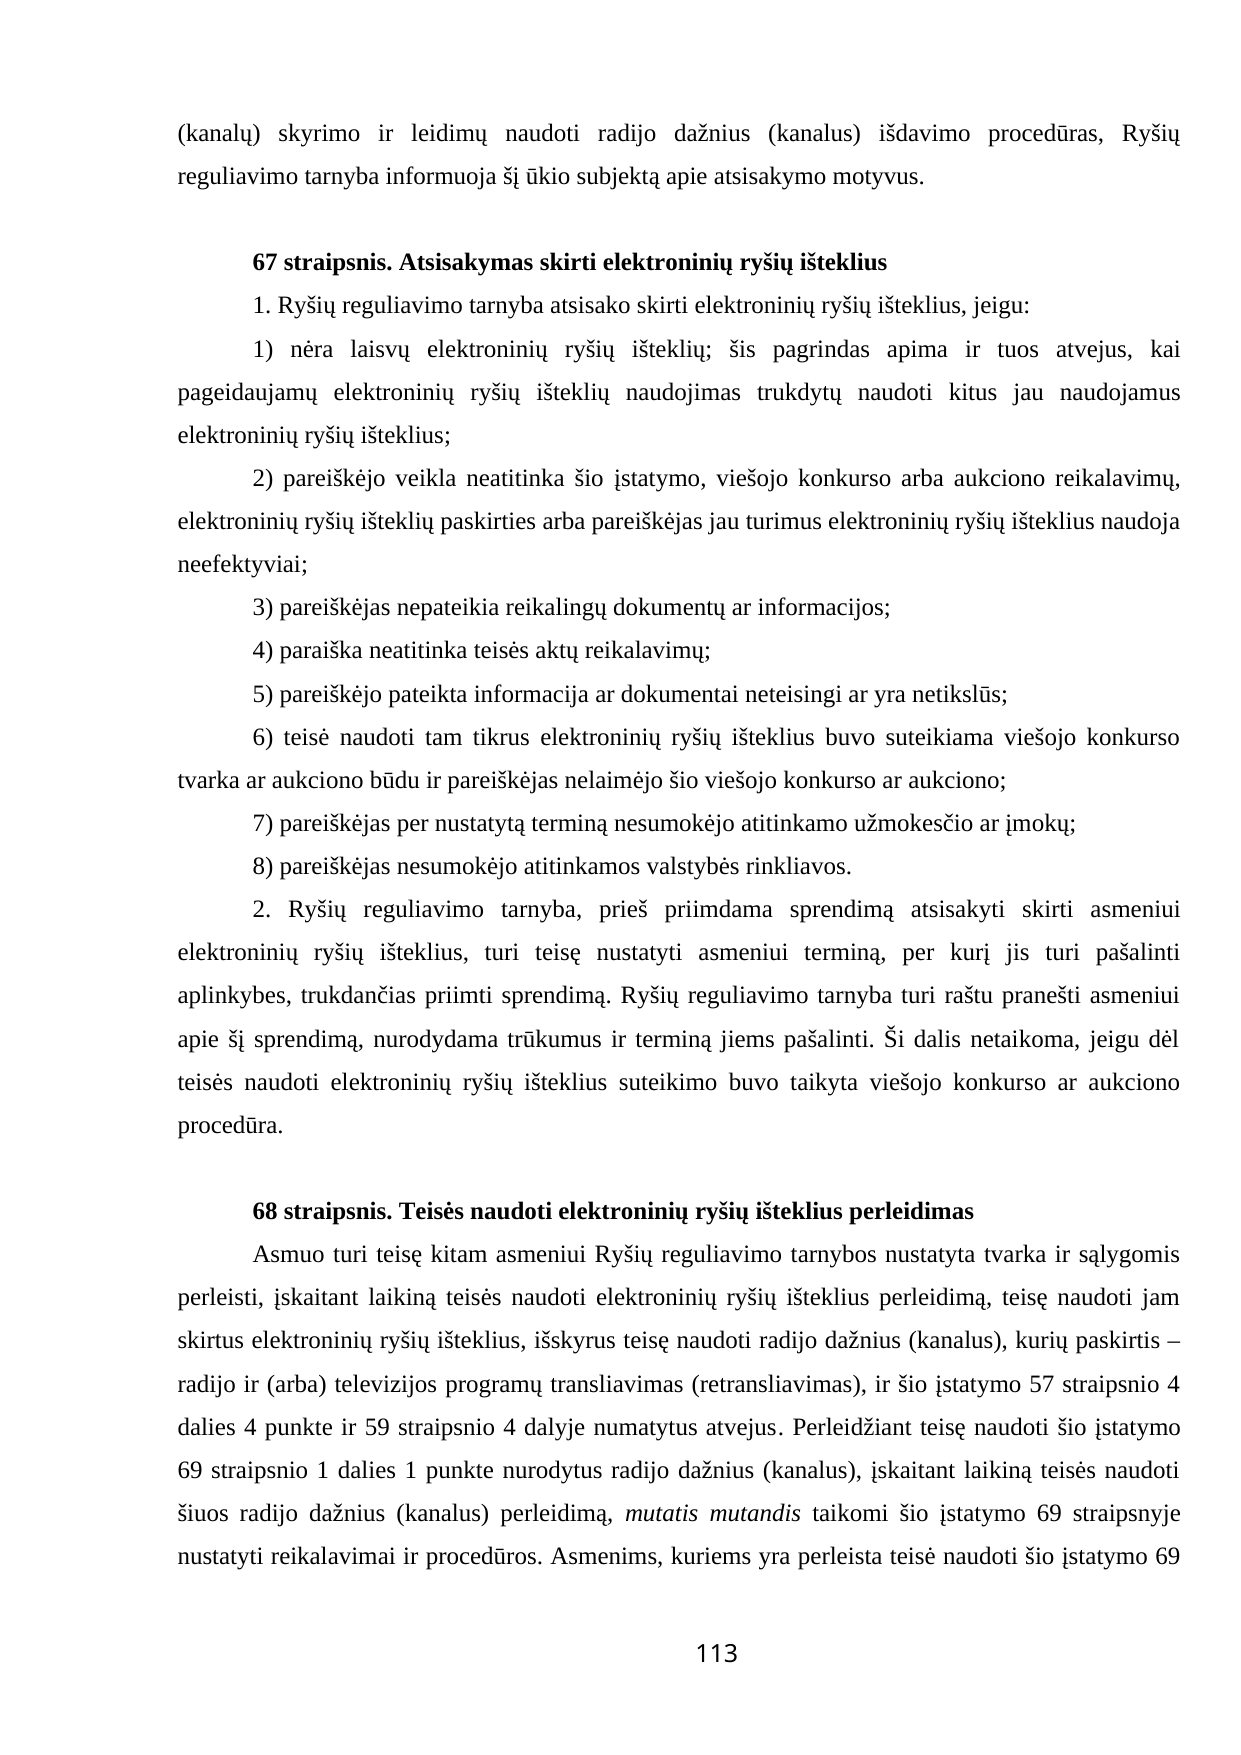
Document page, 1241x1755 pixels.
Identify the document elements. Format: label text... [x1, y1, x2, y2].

text 4) paraiška neatitinka teisės aktų reikalavimų; [177, 636, 1181, 664]
text 1) nėra laisvų elektroninių ryšių išteklių; šis pagrindas apima ir tuos atvejus, kai pageidaujamų elektroninių ryšių išteklių naudojimas trukdytų naudoti kitus jau naudojamus elektroninių ryšių išteklius; [177, 334, 1181, 449]
text 68 straipsnis. Teisės naudoti elektroninių ryšių išteklius perleidimas [177, 1196, 1181, 1225]
text Asmuo turi teisę kitam asmeniui Ryšių reguliavimo tarnybos nustatyta tvarka ir sąlygomis perleisti, įskaitant laikiną teisės naudoti elektroninių ryšių išteklius perleidimą, teisę naudoti jam skirtus elektroninių ryšių išteklius, išskyrus teisę naudoti radijo dažnius (kanalus), kurių paskirtis – radijo ir (arba) televizijos programų transliavimas (retransliavimas), ir šio įstatymo 57 straipsnio 4 dalies 4 punkte ir 59 straipsnio 4 dalyje numatytus atvejus. Perleidžiant teisę naudoti šio įstatymo 69 straipsnio 1 dalies 1 punkte nurodytus radijo dažnius (kanalus), įskaitant laikiną teisės naudoti šiuos radijo dažnius (kanalus) perleidimą, mutatis mutandis taikomi šio įstatymo 69 straipsnyje nustatyti reikalavimai ir procedūros. Asmenims, kuriems yra perleista teisė naudoti šio įstatymo 69 [177, 1239, 1181, 1570]
text 5) pareiškėjo pateikta informacija ar dokumentai neteisingi ar yra netikslūs; [177, 679, 1181, 707]
text 1. Ryšių reguliavimo tarnyba atsisako skirti elektroninių ryšių išteklius, jeigu: [177, 291, 1181, 319]
text 7) pareiškėjas per nustatytą terminą nesumokėjo atitinkamo užmokesčio ar įmokų; [177, 808, 1181, 837]
text 6) teisė naudoti tam tikrus elektroninių ryšių išteklius buvo suteikiama viešojo konkurso tvarka ar aukciono būdu ir pareiškėjas nelaimėjo šio viešojo konkurso ar aukciono; [177, 722, 1181, 794]
text (kanalų) skyrimo ir leidimų naudoti radijo dažnius (kanalus) išdavimo procedūras, Ryšių reguliavimo tarnyba informuoja šį ūkio subjektą apie atsisakymo motyvus. [177, 118, 1181, 190]
text 8) pareiškėjas nesumokėjo atitinkamos valstybės rinkliavos. [177, 851, 1181, 880]
text 2) pareiškėjo veikla neatitinka šio įstatymo, viešojo konkurso arba aukciono reikalavimų, elektroninių ryšių išteklių paskirties arba pareiškėjas jau turimus elektroninių ryšių išteklius naudoja neefektyviai; [177, 463, 1181, 578]
text 3) pareiškėjas nepateikia reikalingų dokumentų ar informacijos; [177, 592, 1181, 621]
text 2. Ryšių reguliavimo tarnyba, prieš priimdama sprendimą atsisakyti skirti asmeniui elektroninių ryšių išteklius, turi teisę nustatyti asmeniui terminą, per kurį jis turi pašalinti aplinkybes, trukdančias priimti sprendimą. Ryšių reguliavimo tarnyba turi raštu pranešti asmeniui apie šį sprendimą, nurodydama trūkumus ir terminą jiems pašalinti. Ši dalis netaikoma, jeigu dėl teisės naudoti elektroninių ryšių išteklius suteikimo buvo taikyta viešojo konkurso ar aukciono procedūra. [177, 894, 1181, 1139]
text 67 straipsnis. Atsisakymas skirti elektroninių ryšių išteklius [177, 247, 1181, 276]
